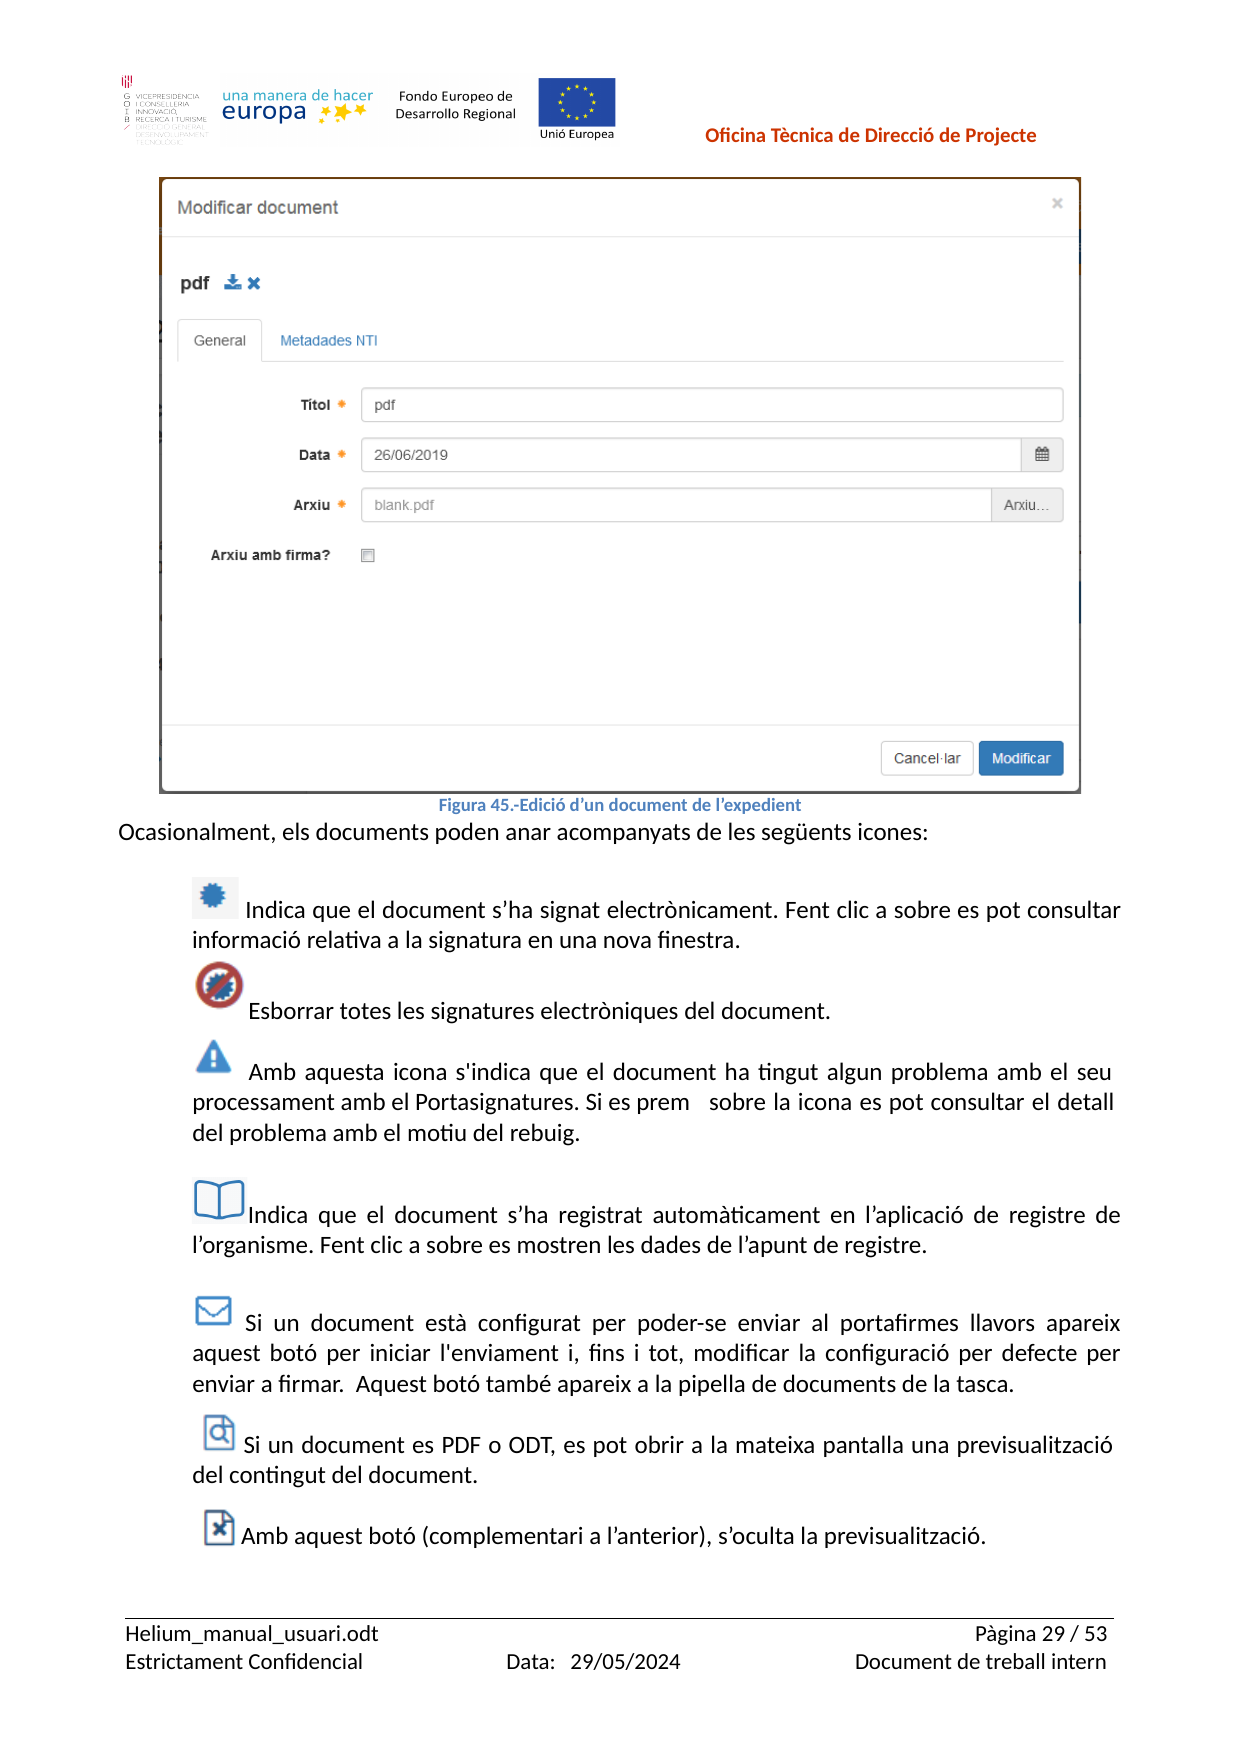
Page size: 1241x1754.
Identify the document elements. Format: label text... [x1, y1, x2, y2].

picture [192, 1503, 241, 1552]
text Indica que el document s’ha signat electrònicament. Fent clic a sobre es pot consultar informació relativa a la signatura en una nova finestra. [192, 878, 1122, 955]
picture [191, 1177, 248, 1224]
picture [194, 1037, 232, 1078]
text Si un document es PDF o ODT, es pot obrir a la mateixa pantalla una previsualització del contingut del document. [118, 1429, 1122, 1490]
text Amb aquesta icona s'indica que el document ha tingut algun problema amb el seu processament amb el Portasignatures. Si es prem sobre la icona es pot consultar el detall del problema amb el motiu del rebuig. [118, 1056, 1122, 1147]
text Esborrar totes les signatures electròniques del document. [192, 955, 1122, 1025]
picture [192, 1290, 235, 1332]
picture [191, 877, 239, 919]
text Amb aquest botó (complementari a l’anterior), s’oculta la previsualització. [241, 1521, 1122, 1551]
picture [219, 73, 621, 147]
picture [191, 955, 249, 1019]
picture [159, 177, 1082, 794]
text Si un document està configurat per poder-se enviar al portafirmes llavors apareix aquest botó per iniciar l'enviament i, fins i tot, modificar la configuració per defecte per enviar a firmar. Aquest botó també apareix a la pipella de documents de la tasca. [192, 1291, 1122, 1398]
text [118, 1521, 192, 1551]
text Figura 45.-Edició d’un document de l’expedient [118, 794, 1122, 817]
text Indica que el document s’ha registrat automàticament en l’aplicació de registre de l’organisme. Fent clic a sobre es mostren les dades de l’apunt de registre. [192, 1178, 1122, 1260]
text Ocasionalment, els documents poden anar acompanyats de les següents icones: [118, 817, 1122, 847]
picture [194, 1407, 244, 1460]
picture [118, 73, 213, 147]
